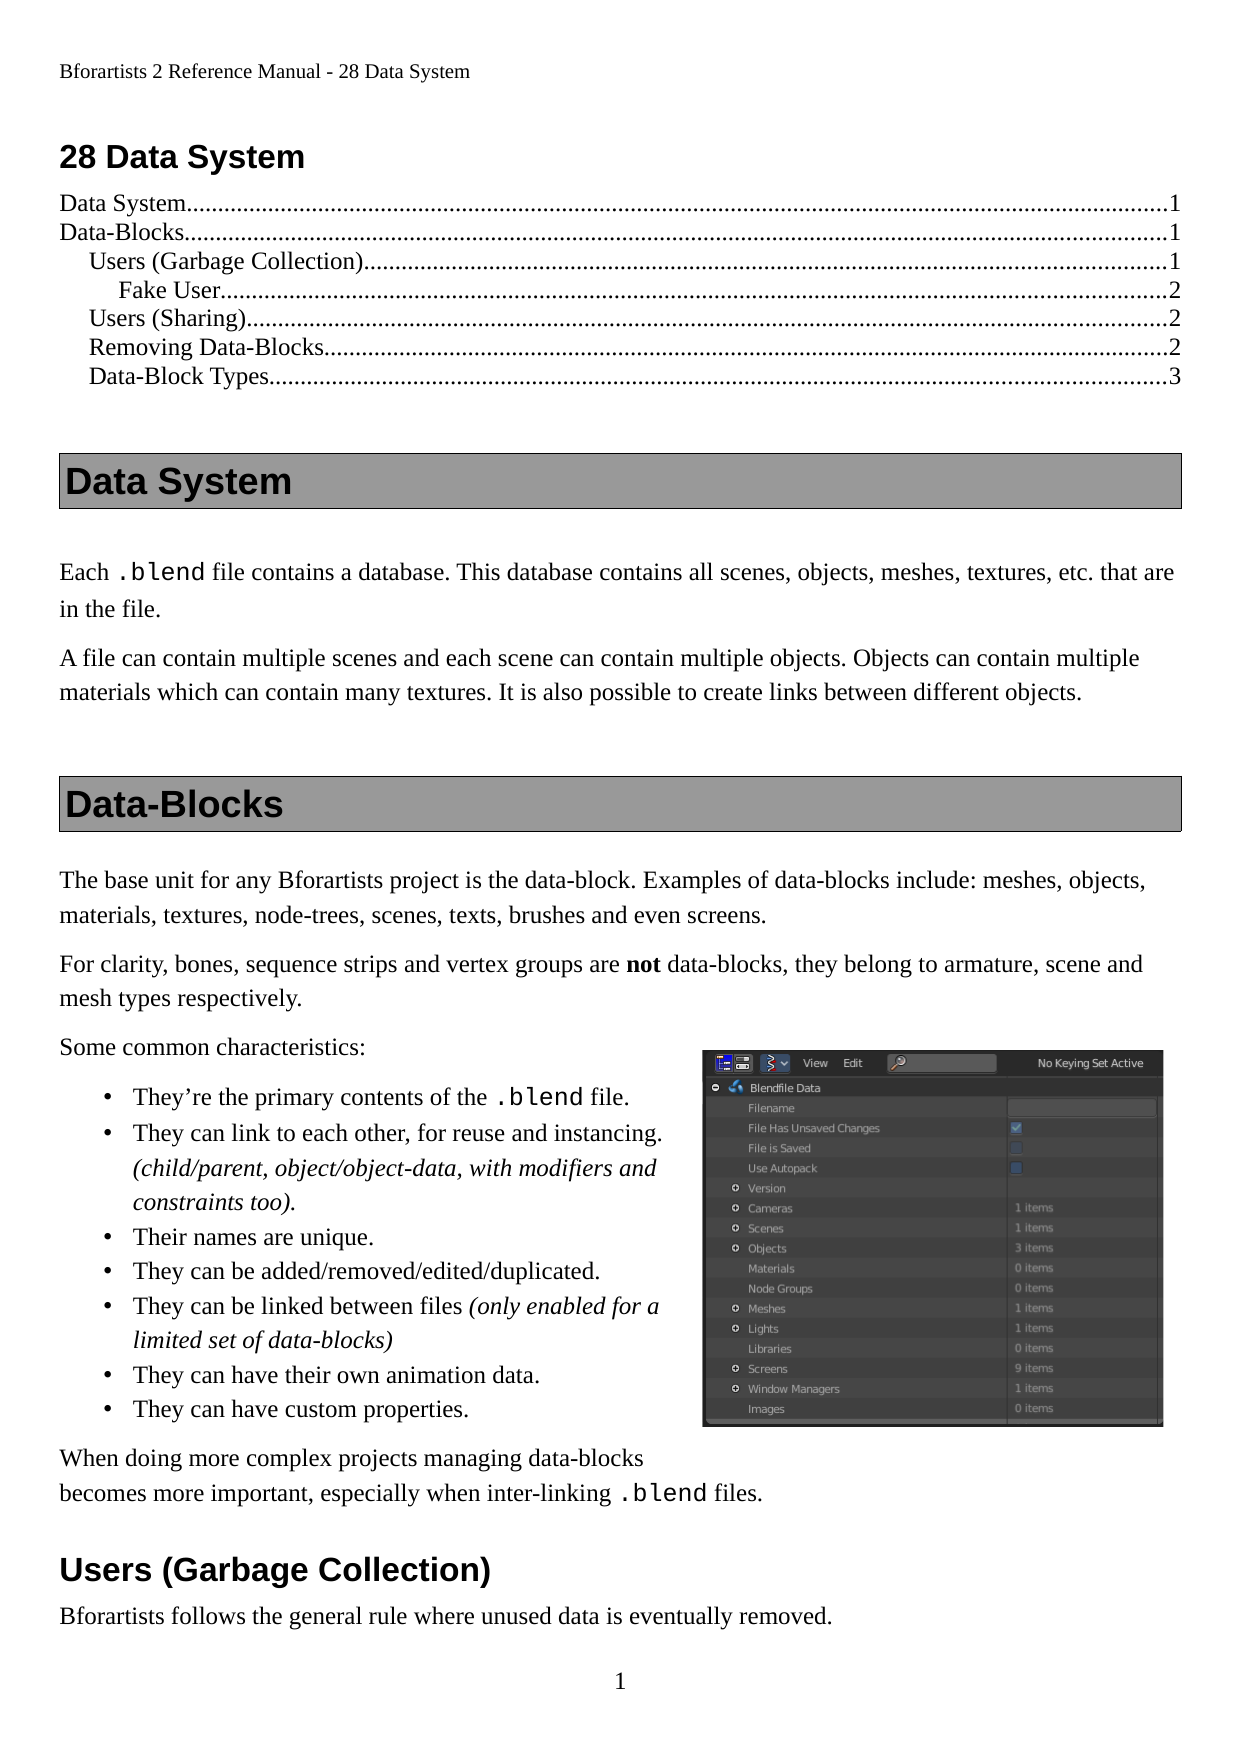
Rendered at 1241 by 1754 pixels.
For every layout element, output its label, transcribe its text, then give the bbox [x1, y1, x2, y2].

text Data-Block Types 3 [88, 361, 1181, 390]
list They can have custom properties. [103, 1394, 702, 1423]
text Data System 1 [59, 188, 1181, 217]
list They can have their own animation data. [103, 1360, 702, 1389]
subtitle Users (Garbage Collection) [59, 1550, 1181, 1589]
text Data-Blocks 1 [59, 217, 1181, 246]
table_header Data System [60, 454, 1181, 508]
picture [702, 1050, 1164, 1427]
text Bforartists follows the general rule where unused data is eventually removed. [59, 1601, 1181, 1630]
subtitle 28 Data System [59, 138, 1181, 176]
list They can be added/removed/edited/duplicated. [103, 1256, 702, 1285]
text Users (Sharing) 2 [88, 303, 1181, 332]
text When doing more complex projects managing data-blocks becomes more important, especially when inter-linking .blend files. [59, 1443, 1181, 1509]
table_header Data-Blocks [60, 777, 1181, 831]
list They can be linked between files (only enabled for a limited set of data-blocks) [103, 1291, 702, 1354]
text A file can contain multiple scenes and each scene can contain multiple objects. Objects can contain multiple materials which can contain many textures. It is also possible to create links between different objects. [59, 643, 1181, 706]
text Each .blend file contains a database. This database contains all scenes, objects, meshes, textures, etc. that are in the file. [59, 557, 1181, 623]
list Their names are unique. [103, 1222, 702, 1251]
text For clarity, bones, sequence strips and vertex groups are not data-blocks, they belong to armature, scene and mesh types respectively. [59, 949, 1181, 1012]
list [1164, 1222, 1181, 1251]
list They’re the primary contents of the .blend file. [103, 1082, 702, 1112]
text The base unit for any Bforartists project is the data-block. Examples of data-blocks include: meshes, objects, materials, textures, node-trees, scenes, texts, brushes and even screens. [59, 865, 1181, 929]
text Users (Garbage Collection) 1 [88, 246, 1181, 275]
list They can link to each other, for reuse and instancing. (child/parent, object/object-data, with modifiers and constraints too). [103, 1118, 702, 1216]
text Removing Data-Blocks 2 [88, 332, 1181, 361]
text Fake User 2 [118, 275, 1181, 303]
text Some common characteristics: [59, 1032, 1181, 1061]
